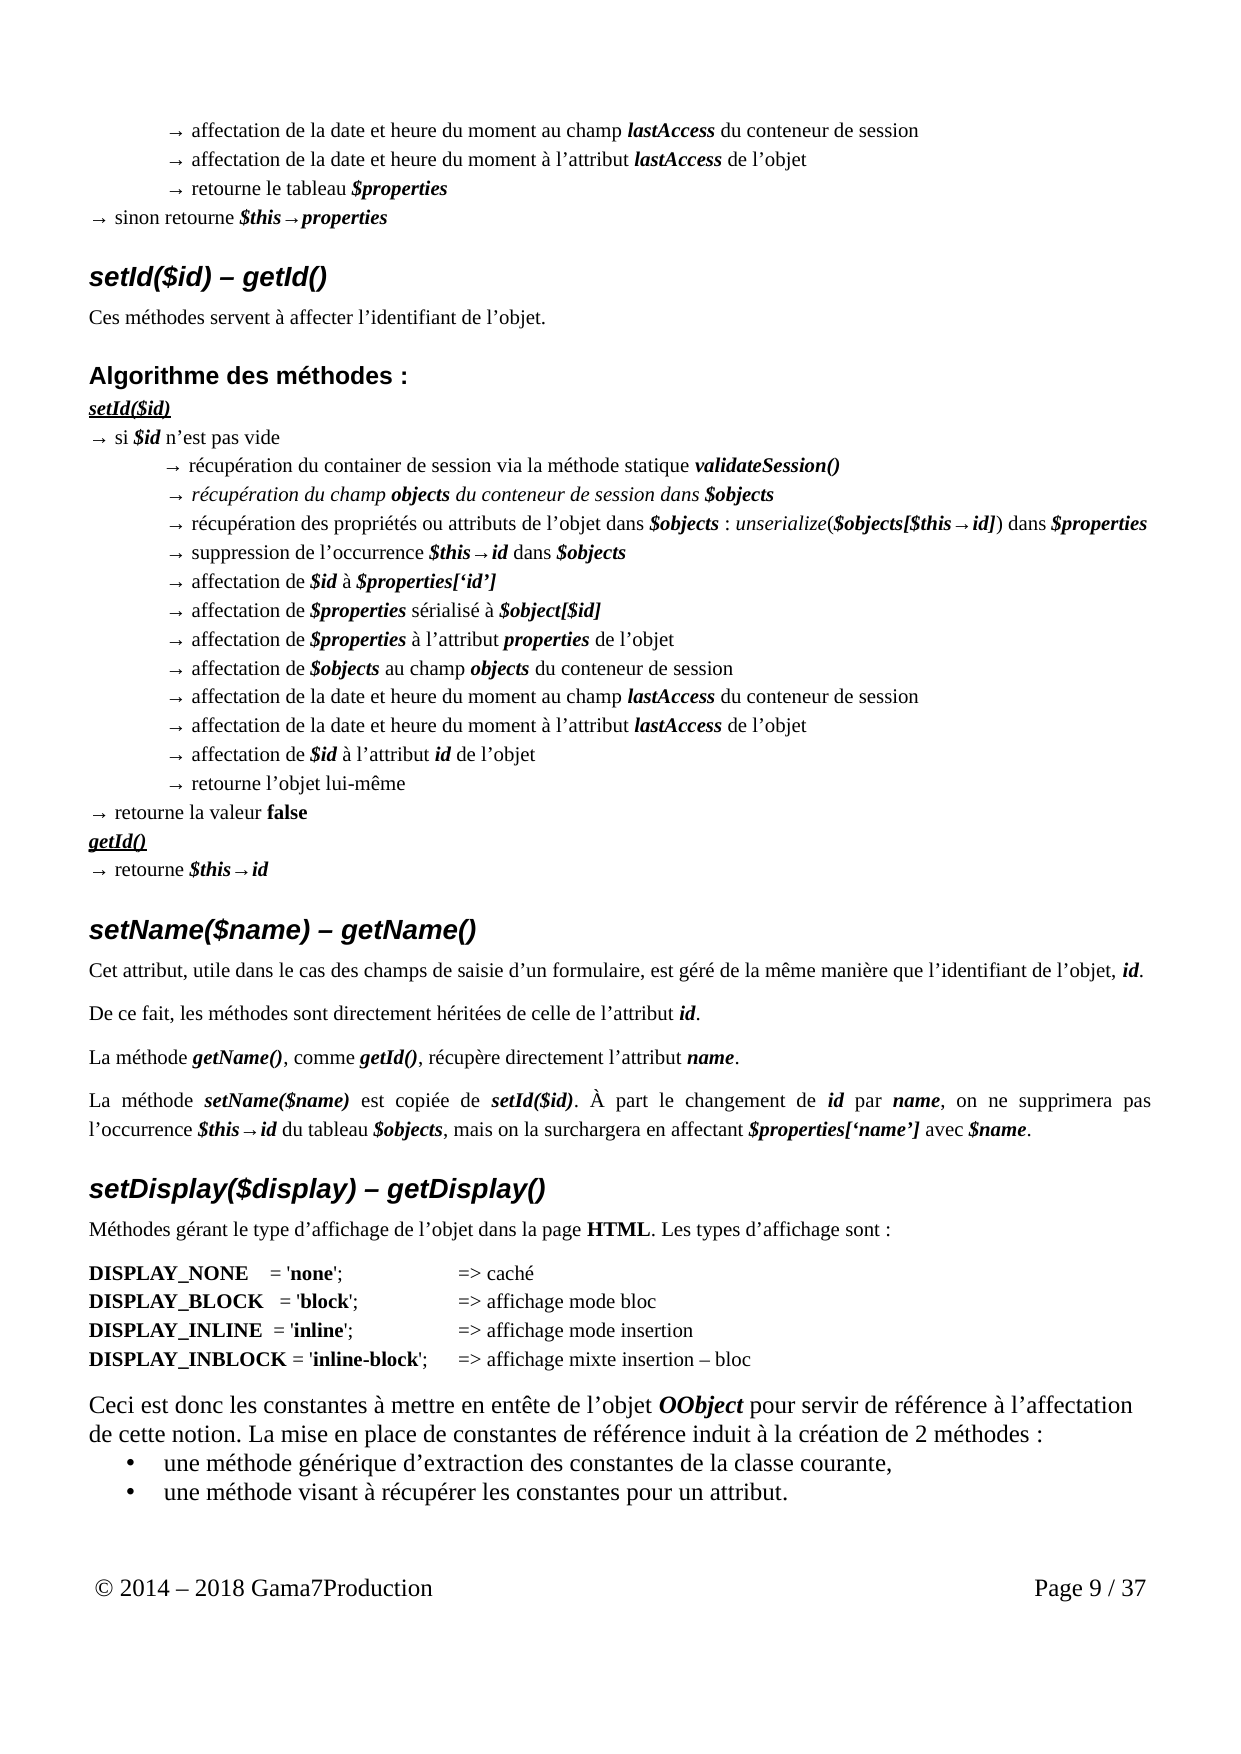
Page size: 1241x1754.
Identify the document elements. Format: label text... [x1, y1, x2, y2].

text → récupération du container de session via la méthode statique validateSession() [88, 453, 1152, 477]
text Cet attribut, utile dans le cas des champs de saisie d’un formulaire, est géré de la même manière que l’identifiant de l’objet, id. [88, 958, 1152, 982]
subtitle setName($name) – getName() [88, 913, 1152, 945]
text → affectation de la date et heure du moment à l’attribut lastAccess de l’objet [165, 713, 1152, 737]
text → affectation de la date et heure du moment au champ lastAccess du conteneur de session [165, 118, 1152, 142]
text → si $id n’est pas vide [88, 424, 1152, 449]
text → affectation de la date et heure du moment au champ lastAccess du conteneur de session [165, 684, 1152, 708]
text DISPLAY_BLOCK = 'block'; => affichage mode bloc [88, 1289, 1152, 1313]
text La méthode getName(), comme getId(), récupère directement l’attribut name. [88, 1044, 1152, 1069]
text → affectation de $id à $properties[‘id’] [165, 569, 1152, 593]
text → sinon retourne $this→properties [88, 205, 1152, 229]
text → affectation de $properties à l’attribut properties de l’objet [165, 627, 1152, 651]
text DISPLAY_INLINE = 'inline'; => affichage mode insertion [88, 1318, 1152, 1342]
text Méthodes gérant le type d’affichage de l’objet dans la page HTML. Les types d’affichage sont : [88, 1217, 1152, 1241]
list une méthode visant à récupérer les constantes pour un attribut. [126, 1477, 1152, 1506]
text → récupération du champ objects du conteneur de session dans $objects [165, 482, 1152, 506]
text getId() [88, 828, 1152, 853]
subtitle setId($id) – getId() [88, 261, 1152, 292]
text setId($id) [88, 396, 1152, 420]
subtitle setDisplay($display) – getDisplay() [88, 1173, 1152, 1205]
text → retourne le tableau $properties [165, 176, 1152, 200]
text DISPLAY_INBLOCK = 'inline-block'; => affichage mixte insertion – bloc [88, 1347, 1152, 1371]
text → affectation de $id à l’attribut id de l’objet [165, 742, 1152, 766]
text De ce fait, les méthodes sont directement héritées de celle de l’attribut id. [88, 1001, 1152, 1025]
text → retourne $this→id [88, 857, 1152, 881]
text La méthode setName($name) est copiée de setId($id). À part le changement de id par name, on ne supprimera pas l’occurrence $this→id du tableau $objects, mais on la surchargera en affectant $properties[‘name’] avec $name. [88, 1088, 1152, 1141]
text → affectation de la date et heure du moment à l’attribut lastAccess de l’objet [165, 147, 1152, 171]
text Ces méthodes servent à affecter l’identifiant de l’objet. [88, 305, 1152, 329]
text → récupération des propriétés ou attributs de l’objet dans $objects : unserialize($objects[$this→id]) dans $properties [165, 511, 1152, 535]
text → retourne l’objet lui-même [165, 771, 1152, 795]
list une méthode générique d’extraction des constantes de la classe courante, [126, 1448, 1152, 1477]
text → affectation de $properties sérialisé à $object[$id] [165, 598, 1152, 622]
text DISPLAY_NONE = 'none'; => caché [88, 1261, 1152, 1285]
subtitle Algorithme des méthodes : [88, 361, 1152, 389]
text → affectation de $objects au champ objects du conteneur de session [165, 655, 1152, 679]
text → retourne la valeur false [88, 800, 1152, 824]
text Ceci est donc les constantes à mettre en entête de l’objet OObject pour servir de référence à l’affectation de cette notion. La mise en place de constantes de référence induit à la création de 2 méthodes : [88, 1391, 1152, 1448]
text → suppression de l’occurrence $this→id dans $objects [165, 540, 1152, 564]
